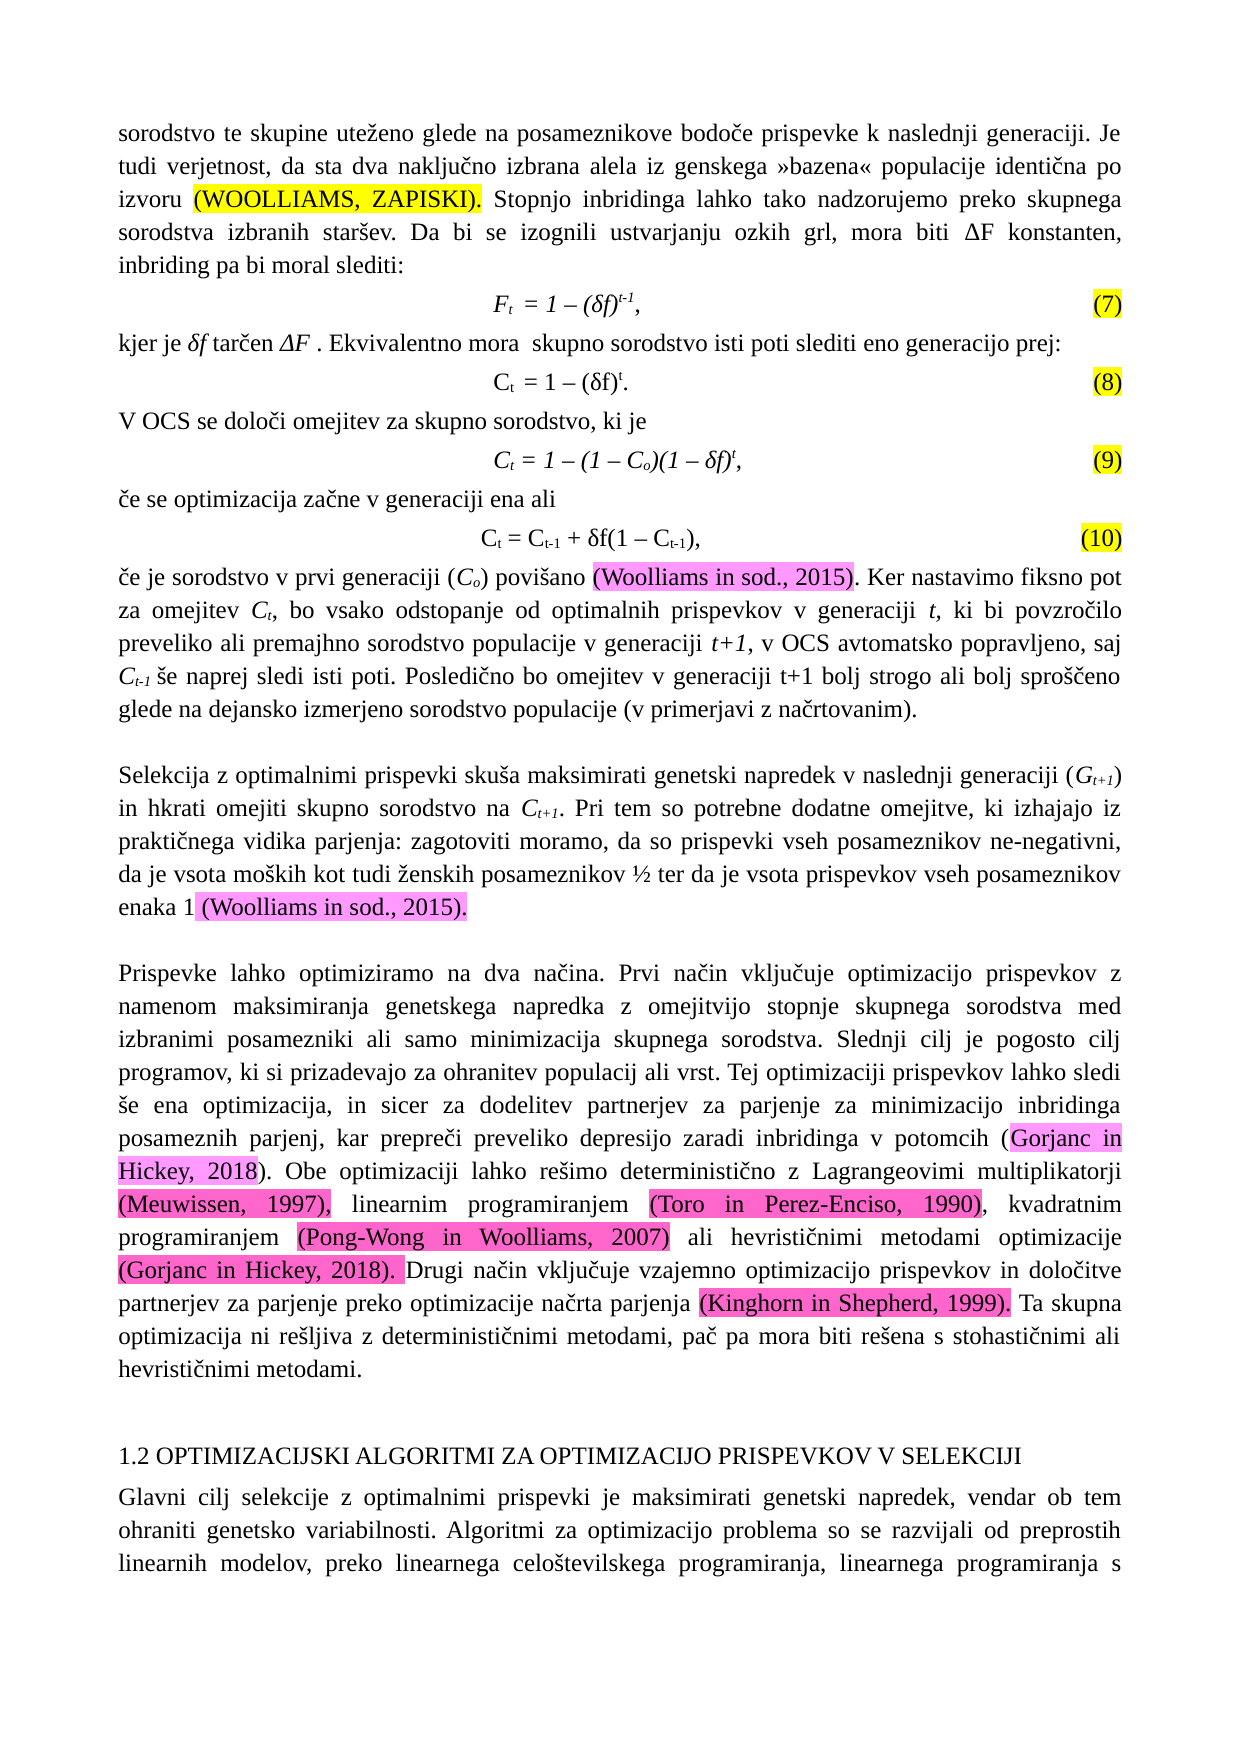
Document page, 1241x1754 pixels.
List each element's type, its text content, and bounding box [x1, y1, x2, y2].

text če je sorodstvo v prvi generaciji (Co) povišano (Woolliams in sod., 2015). Ker nastavimo fiksno pot za omejitev Ct, bo vsako odstopanje od optimalnih prispevkov v generaciji t, ki bi povzročilo preveliko ali premajhno sorodstvo populacije v generaciji t+1, v OCS avtomatsko popravljeno, saj Ct-1 še naprej sledi isti poti. Posledično bo omejitev v generaciji t+1 bolj strogo ali bolj sproščeno glede na dejansko izmerjeno sorodstvo populacije (v primerjavi z načrtovanim). [118, 562, 1122, 723]
text Glavni cilj selekcije z optimalnimi prispevki je maksimirati genetski napredek, vendar ob tem ohraniti genetsko variabilnosti. Algoritmi za optimizacijo problema so se razvijali od preprostih linearnih modelov, preko linearnega celoštevilskega programiranja, linearnega programiranja s [118, 1482, 1122, 1577]
text Ct = Ct-1 + δf(1 – Ct-1), (10) [118, 523, 1122, 552]
text če se optimizacija začne v generaciji ena ali [118, 484, 1122, 513]
text Ft = 1 – (δf)t-1, (7) [118, 289, 1122, 318]
text V OCS se določi omejitev za skupno sorodstvo, ki je [118, 406, 1122, 435]
subtitle 1.2 Optimizacijski algoritmi za optimizacijo prispevkov v selekciji [118, 1441, 1122, 1470]
text Selekcija z optimalnimi prispevki skuša maksimirati genetski napredek v naslednji generaciji (Gt+1) in hkrati omejiti skupno sorodstvo na Ct+1. Pri tem so potrebne dodatne omejitve, ki izhajajo iz praktičnega vidika parjenja: zagotoviti moramo, da so prispevki vseh posameznikov ne-negativni, da je vsota moških kot tudi ženskih posameznikov ½ ter da je vsota prispevkov vseh posameznikov enaka 1 (Woolliams in sod., 2015). [118, 760, 1122, 921]
text Prispevke lahko optimiziramo na dva načina. Prvi način vključuje optimizacijo prispevkov z namenom maksimiranja genetskega napredka z omejitvijo stopnje skupnega sorodstva med izbranimi posamezniki ali samo minimizacija skupnega sorodstva. Slednji cilj je pogosto cilj programov, ki si prizadevajo za ohranitev populacij ali vrst. Tej optimizaciji prispevkov lahko sledi še ena optimizacija, in sicer za dodelitev partnerjev za parjenje za minimizacijo inbridinga posameznih parjenj, kar prepreči preveliko depresijo zaradi inbridinga v potomcih (Gorjanc in Hickey, 2018). Obe optimizaciji lahko rešimo deterministično z Lagrangeovimi multiplikatorji (Meuwissen, 1997), linearnim programiranjem (Toro in Perez-Enciso, 1990), kvadratnim programiranjem (Pong-Wong in Woolliams, 2007) ali hevrističnimi metodami optimizacije (Gorjanc in Hickey, 2018). Drugi način vključuje vzajemno optimizacijo prispevkov in določitve partnerjev za parjenje preko optimizacije načrta parjenja (Kinghorn in Shepherd, 1999). Ta skupna optimizacija ni rešljiva z determinističnimi metodami, pač pa mora biti rešena s stohastičnimi ali hevrističnimi metodami. [118, 958, 1122, 1383]
text kjer je δf tarčen ΔF . Ekvivalentno mora skupno sorodstvo isti poti slediti eno generacijo prej: [118, 328, 1122, 357]
text Ct = 1 – (1 – Co)(1 – δf)t, (9) [118, 445, 1122, 474]
text Ct = 1 – (δf)t. (8) [118, 367, 1122, 396]
text sorodstvo te skupine uteženo glede na posameznikove bodoče prispevke k naslednji generaciji. Je tudi verjetnost, da sta dva naključno izbrana alela iz genskega »bazena« populacije identična po izvoru (WOOLLIAMS, ZAPISKI). Stopnjo inbridinga lahko tako nadzorujemo preko skupnega sorodstva izbranih staršev. Da bi se izognili ustvarjanju ozkih grl, mora biti ΔF konstanten, inbriding pa bi moral slediti: [118, 118, 1122, 279]
